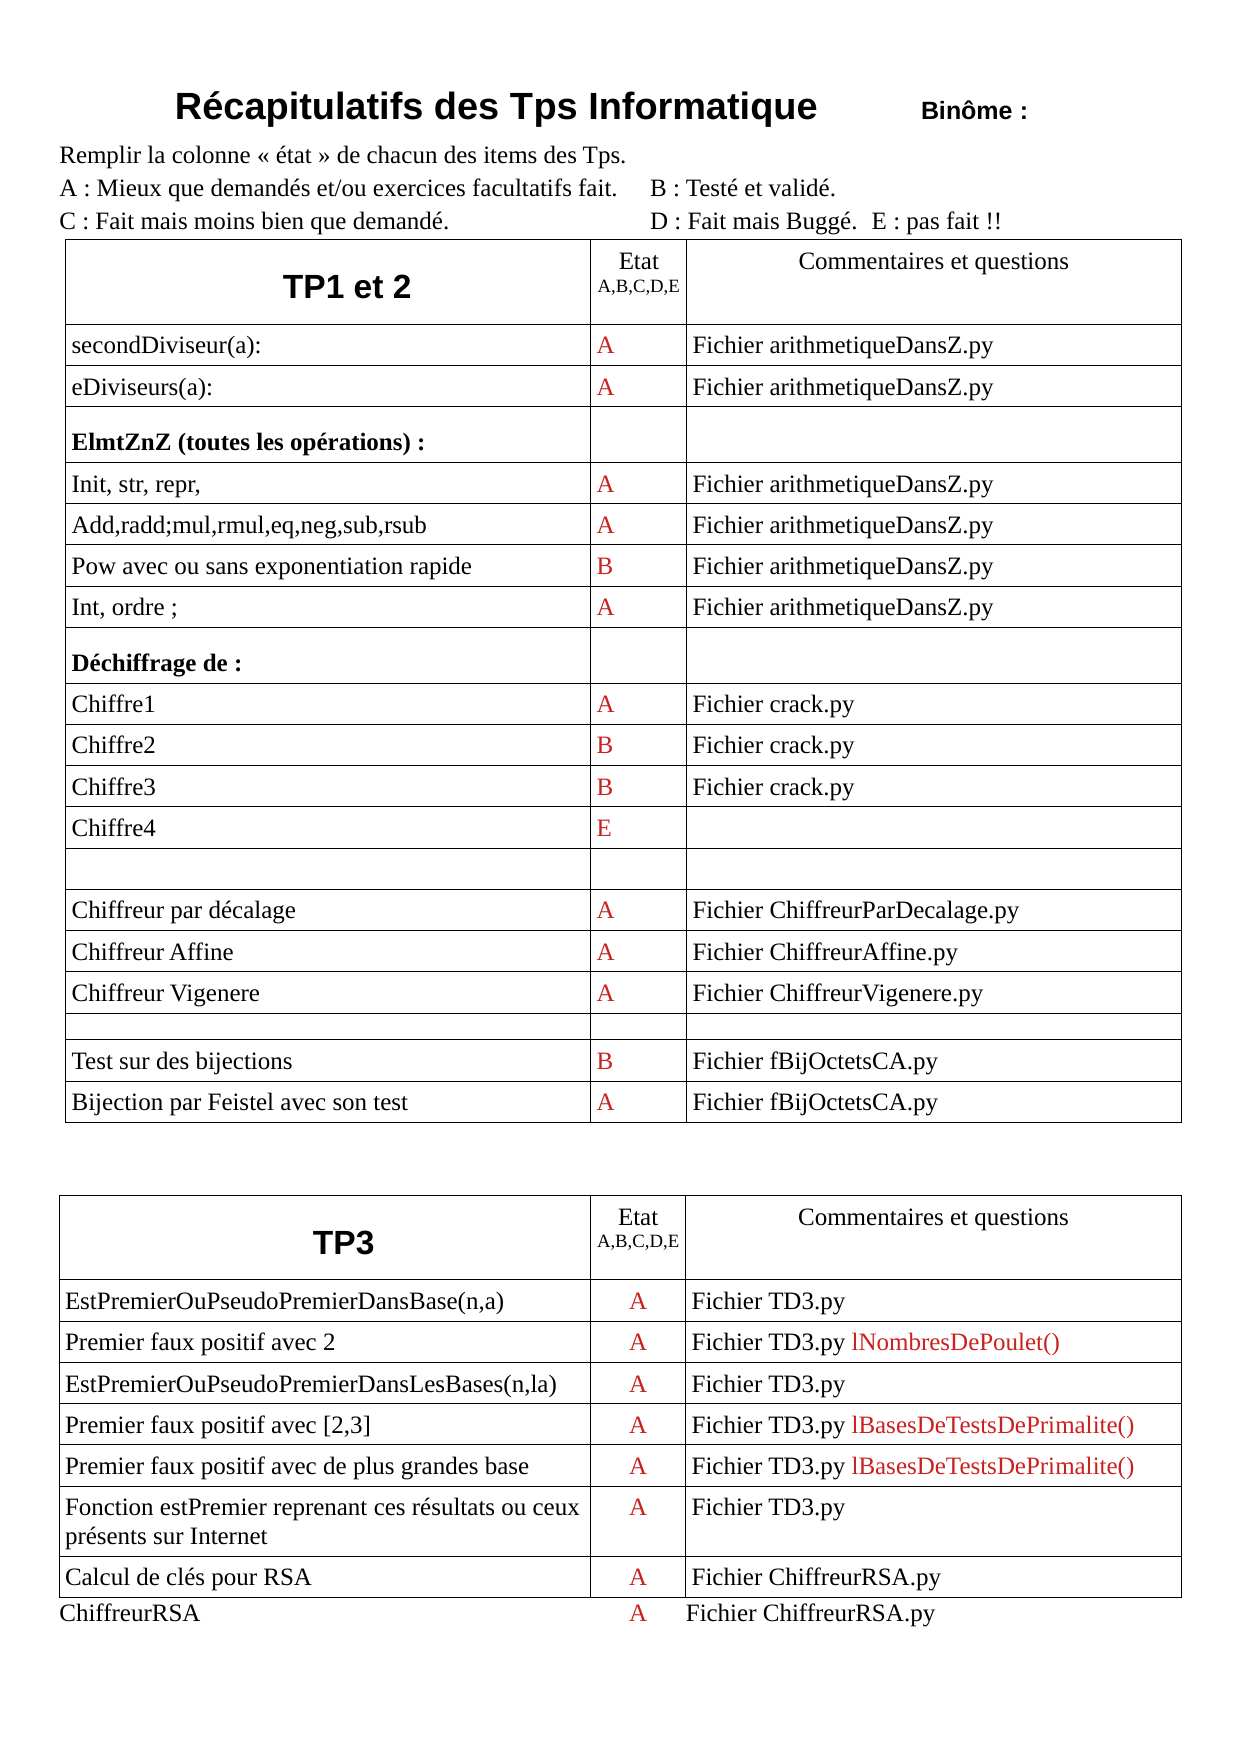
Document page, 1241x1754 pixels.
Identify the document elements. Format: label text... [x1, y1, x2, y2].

table_cell [66, 849, 590, 889]
subtitle Récapitulatifs des Tps Informatique Binôme : [59, 84, 1181, 128]
table_cell Init, str, repr, [66, 463, 590, 503]
table_cell Bijection par Feistel avec son test [66, 1082, 590, 1122]
table_cell [687, 628, 1181, 682]
table_cell Fichier arithmetiqueDansZ.py [687, 463, 1181, 503]
text C : Fait mais moins bien que demandé. D : Fait mais Buggé. E : pas fait !! [59, 206, 1181, 235]
table_cell ElmtZnZ (toutes les opérations) : [66, 407, 590, 462]
table_cell A [591, 1280, 685, 1321]
table_header Etat A,B,C,D,E [591, 240, 686, 324]
table_cell eDiviseurs(a): [66, 366, 590, 406]
table_cell A [591, 1322, 685, 1362]
table_cell Test sur des bijections [66, 1040, 590, 1081]
table_cell [687, 407, 1181, 462]
table_cell Fichier crack.py [687, 725, 1181, 765]
table_cell Chiffre3 [66, 766, 590, 806]
table_cell A [591, 325, 686, 365]
text A : Mieux que demandés et/ou exercices facultatifs fait. B : Testé et validé. [59, 173, 1181, 202]
table_cell A [591, 463, 686, 503]
table_cell Chiffre1 [66, 684, 590, 724]
table_cell Fichier crack.py [687, 766, 1181, 806]
table_cell Déchiffrage de : [66, 628, 590, 682]
table_cell Fichier arithmetiqueDansZ.py [687, 366, 1181, 406]
table_cell B [591, 545, 686, 586]
table_cell Fichier ChiffreurAffine.py [687, 931, 1181, 971]
table_cell [591, 849, 686, 889]
table_cell A [591, 1487, 685, 1556]
table_cell Chiffreur Affine [66, 931, 590, 971]
table_cell A [591, 1557, 685, 1597]
table_cell Fichier TD3.py [686, 1487, 1181, 1556]
table_cell Fonction estPremier reprenant ces résultats ou ceux présents sur Internet [60, 1487, 590, 1556]
table_header TP3 [60, 1196, 590, 1279]
table_cell A [591, 972, 686, 1012]
table_cell Fichier arithmetiqueDansZ.py [687, 325, 1181, 365]
table_cell Fichier TD3.py lBasesDeTestsDePrimalite() [686, 1445, 1181, 1486]
table_cell Add,radd;mul,rmul,eq,neg,sub,rsub [66, 504, 590, 544]
table_cell [687, 1014, 1181, 1039]
table_cell A [591, 504, 686, 544]
table_cell [687, 849, 1181, 889]
table_cell A [591, 684, 686, 724]
table_cell B [591, 766, 686, 806]
table_cell Fichier arithmetiqueDansZ.py [687, 587, 1181, 627]
table_cell Premier faux positif avec de plus grandes base [60, 1445, 590, 1486]
table_cell EstPremierOuPseudoPremierDansBase(n,a) [60, 1280, 590, 1321]
table_cell [66, 1014, 590, 1039]
table_cell [591, 407, 686, 462]
text Remplir la colonne « état » de chacun des items des Tps. [59, 140, 1181, 169]
table_cell Fichier arithmetiqueDansZ.py [687, 504, 1181, 544]
table_cell [591, 628, 686, 682]
table_cell Fichier ChiffreurVigenere.py [687, 972, 1181, 1012]
table_header Commentaires et questions [686, 1196, 1181, 1279]
table_cell Int, ordre ; [66, 587, 590, 627]
table_cell [591, 1014, 686, 1039]
table_cell Fichier ChiffreurRSA.py [686, 1557, 1181, 1597]
table_cell Pow avec ou sans exponentiation rapide [66, 545, 590, 586]
table_cell E [591, 807, 686, 847]
table_cell Calcul de clés pour RSA [60, 1557, 590, 1597]
table_cell EstPremierOuPseudoPremierDansLesBases(n,la) [60, 1363, 590, 1403]
table_cell ChiffreurRSA [59, 1598, 590, 1627]
table_cell Premier faux positif avec [2,3] [60, 1404, 590, 1444]
table_header Commentaires et questions [687, 240, 1181, 324]
table_cell B [591, 1040, 686, 1081]
table_cell Chiffreur par décalage [66, 890, 590, 930]
table_cell Fichier TD3.py [686, 1280, 1181, 1321]
table_cell Premier faux positif avec 2 [60, 1322, 590, 1362]
table_cell B [591, 725, 686, 765]
table_cell A [591, 931, 686, 971]
table_cell Chiffre4 [66, 807, 590, 847]
table_cell A [591, 1445, 685, 1486]
table_cell A [591, 587, 686, 627]
table_header TP1 et 2 [66, 240, 590, 324]
table_cell Fichier arithmetiqueDansZ.py [687, 545, 1181, 586]
table_cell [687, 807, 1181, 847]
table_cell Fichier TD3.py lBasesDeTestsDePrimalite() [686, 1404, 1181, 1444]
table_cell Fichier crack.py [687, 684, 1181, 724]
table_cell A [590, 1598, 686, 1627]
table_cell Fichier fBijOctetsCA.py [687, 1082, 1181, 1122]
table_cell A [591, 1404, 685, 1444]
table_cell A [591, 366, 686, 406]
table_cell secondDiviseur(a): [66, 325, 590, 365]
table_cell Fichier TD3.py [686, 1363, 1181, 1403]
table_cell A [591, 1363, 685, 1403]
table_cell Fichier fBijOctetsCA.py [687, 1040, 1181, 1081]
table_cell Fichier ChiffreurParDecalage.py [687, 890, 1181, 930]
table_header Etat A,B,C,D,E [591, 1196, 685, 1279]
table_cell Fichier TD3.py lNombresDePoulet() [686, 1322, 1181, 1362]
table_cell Chiffre2 [66, 725, 590, 765]
table_cell A [591, 1082, 686, 1122]
table_cell Fichier ChiffreurRSA.py [686, 1598, 1181, 1627]
table_cell Chiffreur Vigenere [66, 972, 590, 1012]
table_cell A [591, 890, 686, 930]
